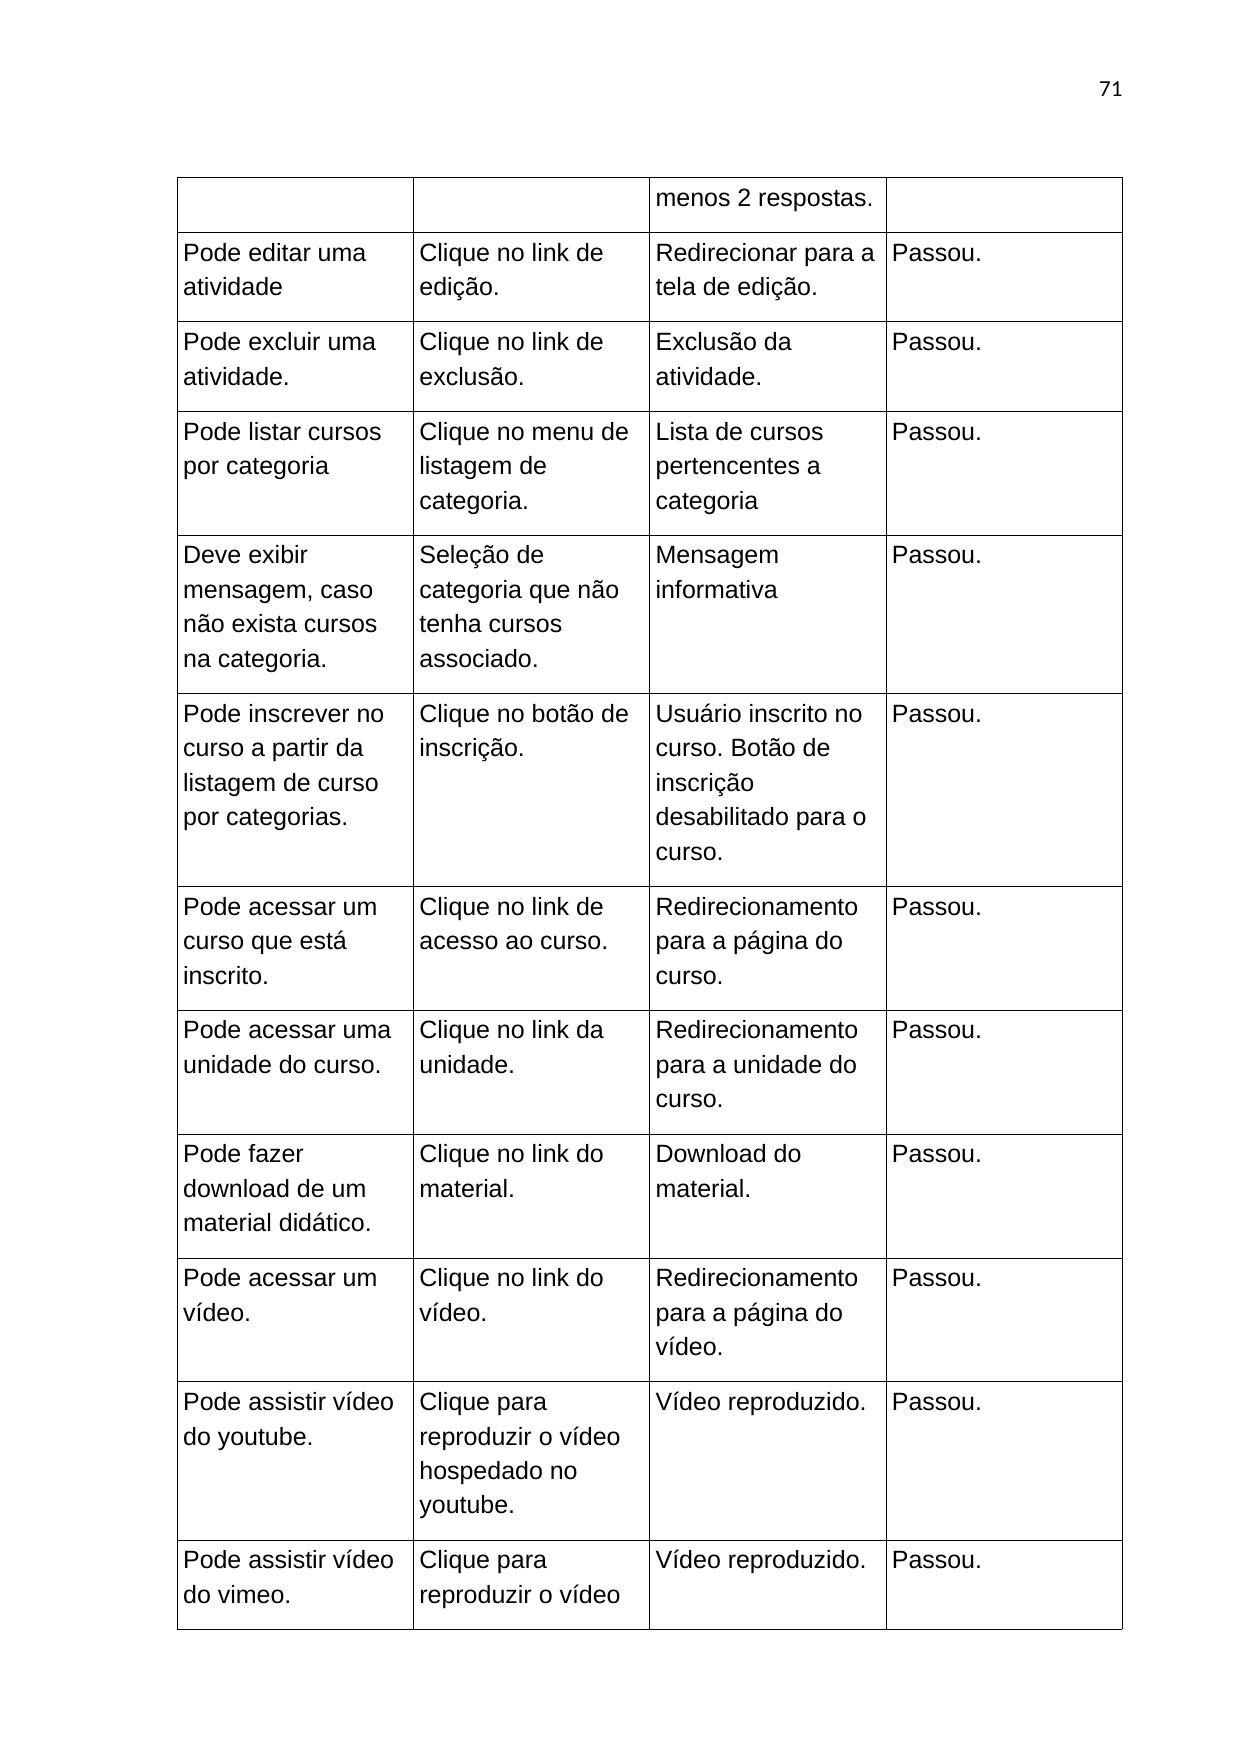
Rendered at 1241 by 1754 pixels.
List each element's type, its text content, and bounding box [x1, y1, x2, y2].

table_cell Clique no link do material. [414, 1135, 649, 1257]
table_cell [414, 178, 649, 232]
table_cell Clique no botão de inscrição. [414, 694, 649, 886]
table_cell Passou. [887, 322, 1122, 411]
table_cell Redirecionamento para a unidade do curso. [650, 1011, 886, 1133]
table_cell Clique no link da unidade. [414, 1011, 649, 1133]
table_cell Deve exibir mensagem, caso não exista cursos na categoria. [178, 536, 413, 693]
table_cell Vídeo reproduzido. [650, 1541, 886, 1629]
table_cell Pode assistir vídeo do vimeo. [178, 1541, 413, 1629]
table_cell Pode acessar um curso que está inscrito. [178, 887, 413, 1010]
table_cell Passou. [887, 1541, 1122, 1629]
table_cell Pode assistir vídeo do youtube. [178, 1382, 413, 1539]
table_cell Passou. [887, 536, 1122, 693]
table_cell Passou. [887, 412, 1122, 535]
table_cell Clique no link de acesso ao curso. [414, 887, 649, 1010]
table_cell Pode editar uma atividade [178, 233, 413, 321]
table_cell Passou. [887, 1382, 1122, 1539]
table_cell Passou. [887, 1011, 1122, 1133]
table_cell Passou. [887, 887, 1122, 1010]
table_cell Lista de cursos pertencentes a categoria [650, 412, 886, 535]
table_cell Passou. [887, 1135, 1122, 1257]
table_cell Usuário inscrito no curso. Botão de inscrição desabilitado para o curso. [650, 694, 886, 886]
table_cell Passou. [887, 1259, 1122, 1381]
table_cell [178, 178, 413, 232]
table_cell Exclusão da atividade. [650, 322, 886, 411]
table_cell Clique para reproduzir o vídeo [414, 1541, 649, 1629]
table_cell Seleção de categoria que não tenha cursos associado. [414, 536, 649, 693]
table_cell Passou. [887, 233, 1122, 321]
table_cell Clique no link de exclusão. [414, 322, 649, 411]
table_cell Vídeo reproduzido. [650, 1382, 886, 1539]
table_cell Pode acessar um vídeo. [178, 1259, 413, 1381]
table_cell [887, 178, 1122, 232]
table_cell Redirecionamento para a página do curso. [650, 887, 886, 1010]
table_cell Pode inscrever no curso a partir da listagem de curso por categorias. [178, 694, 413, 886]
table_cell Redirecionamento para a página do vídeo. [650, 1259, 886, 1381]
table_cell Mensagem informativa [650, 536, 886, 693]
table_cell Redirecionar para a tela de edição. [650, 233, 886, 321]
table_cell Pode listar cursos por categoria [178, 412, 413, 535]
table_cell Pode excluir uma atividade. [178, 322, 413, 411]
table_cell Clique para reproduzir o vídeo hospedado no youtube. [414, 1382, 649, 1539]
table_cell Passou. [887, 694, 1122, 886]
table_cell Clique no link de edição. [414, 233, 649, 321]
table_cell Clique no link do vídeo. [414, 1259, 649, 1381]
table_cell Clique no menu de listagem de categoria. [414, 412, 649, 535]
table_cell Pode acessar uma unidade do curso. [178, 1011, 413, 1133]
table_cell Pode fazer download de um material didático. [178, 1135, 413, 1257]
table_cell menos 2 respostas. [650, 178, 886, 232]
table_cell Download do material. [650, 1135, 886, 1257]
